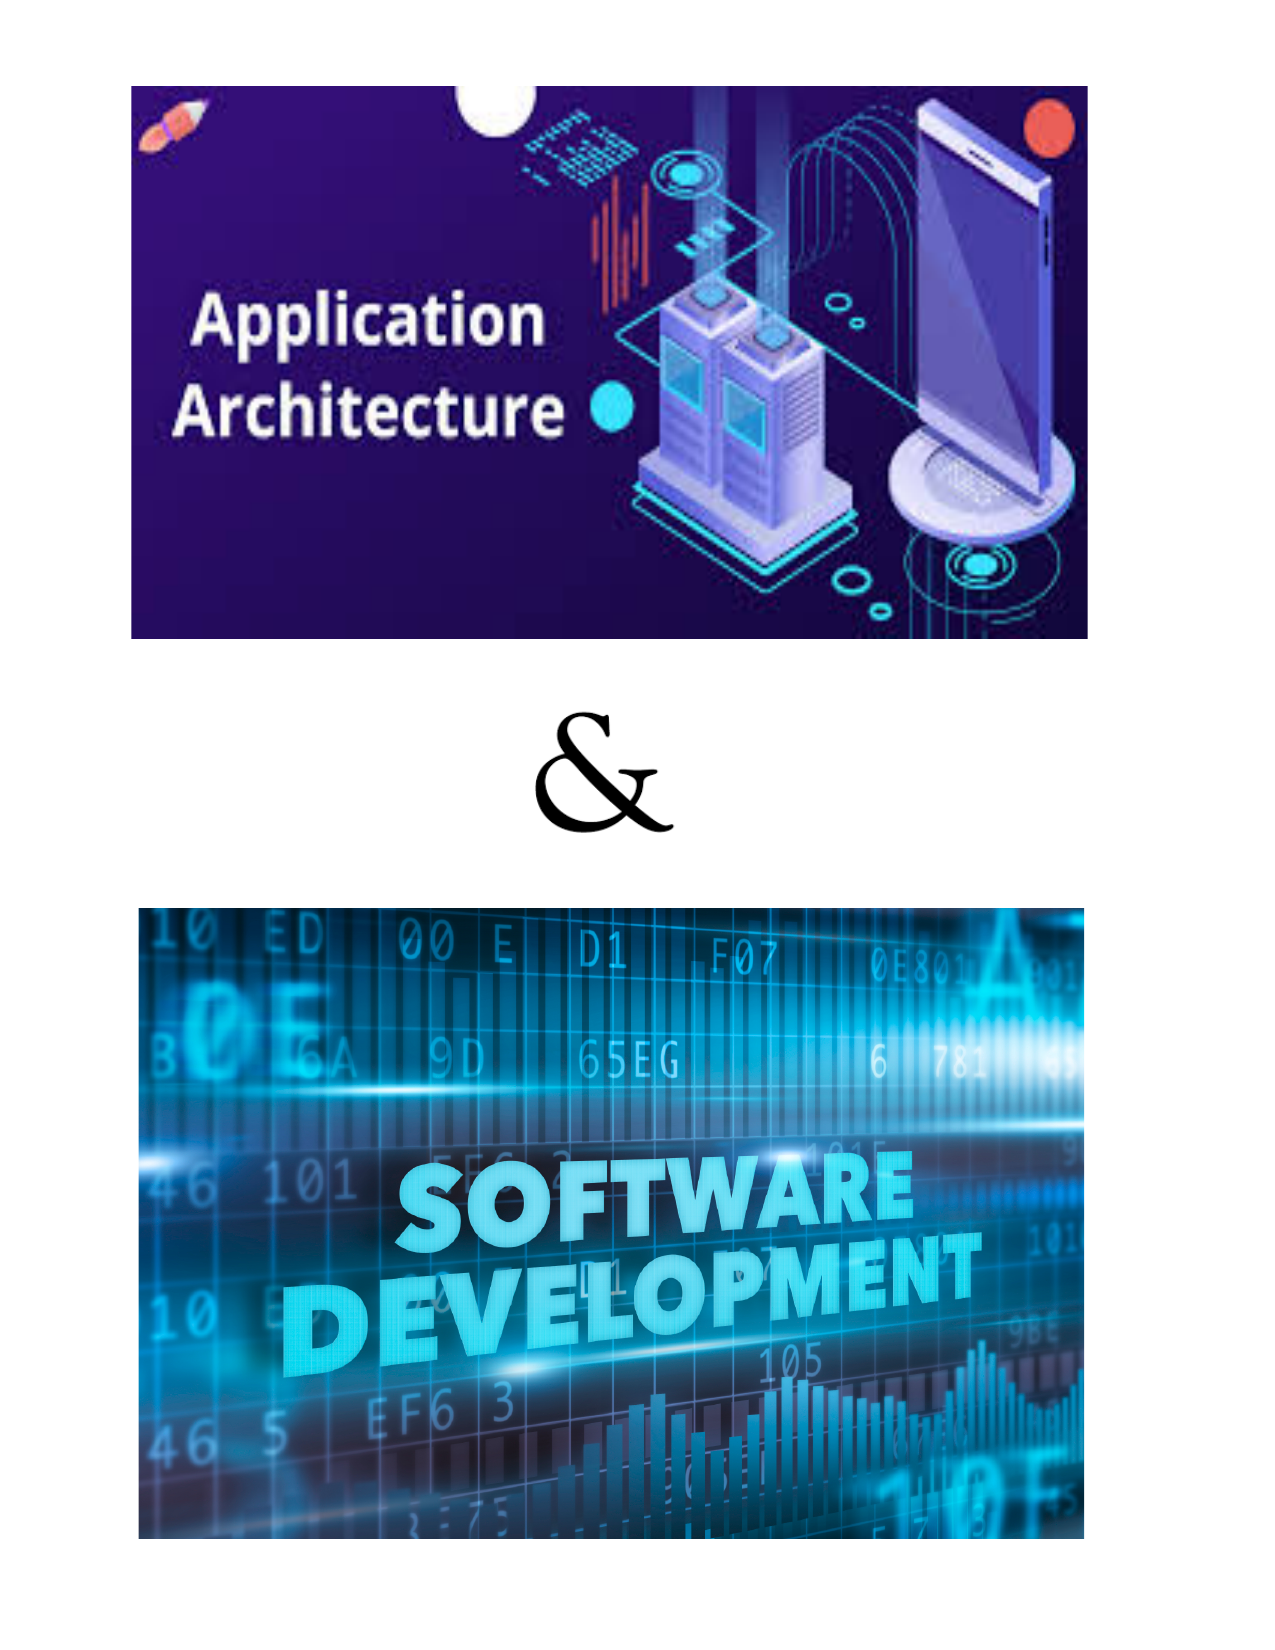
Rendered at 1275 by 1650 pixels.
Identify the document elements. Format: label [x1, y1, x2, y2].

picture [262, 1028, 270, 1048]
picture [572, 922, 581, 962]
picture [434, 963, 444, 967]
picture [330, 969, 343, 986]
picture [138, 1318, 1085, 1539]
picture [428, 908, 560, 960]
picture [1040, 1511, 1085, 1539]
picture [635, 1255, 704, 1334]
picture [527, 908, 653, 923]
picture [772, 908, 805, 926]
picture [299, 955, 318, 963]
picture [409, 940, 416, 952]
picture [974, 1478, 997, 1509]
picture [284, 1059, 319, 1077]
picture [1028, 1448, 1065, 1465]
picture [138, 1060, 146, 1069]
picture [693, 1531, 704, 1539]
picture [694, 908, 726, 913]
picture [615, 926, 624, 959]
picture [927, 1532, 934, 1539]
picture [1002, 1314, 1011, 1319]
picture [769, 1244, 839, 1320]
picture [947, 1460, 976, 1514]
picture [380, 1269, 521, 1365]
picture [353, 969, 369, 992]
picture [741, 908, 759, 913]
picture [1068, 1305, 1076, 1311]
picture [262, 1013, 270, 1021]
picture [811, 933, 820, 941]
picture [1020, 1311, 1037, 1317]
picture [749, 921, 760, 925]
picture [131, 86, 1088, 639]
picture [200, 930, 208, 942]
picture [632, 927, 644, 959]
picture [176, 1045, 185, 1076]
picture [272, 908, 428, 966]
picture [581, 1260, 632, 1341]
picture [527, 1265, 578, 1348]
picture [474, 656, 715, 896]
picture [148, 908, 213, 1037]
picture [138, 908, 160, 1017]
picture [944, 1233, 981, 1298]
picture [1018, 908, 1085, 946]
picture [590, 936, 594, 959]
picture [213, 1072, 224, 1077]
picture [761, 908, 769, 923]
picture [1048, 927, 1057, 944]
picture [138, 938, 1085, 1291]
picture [280, 1085, 531, 1096]
picture [404, 959, 420, 967]
picture [712, 1529, 722, 1535]
picture [920, 930, 930, 937]
picture [755, 944, 760, 952]
picture [714, 1250, 767, 1326]
picture [730, 1515, 740, 1519]
picture [195, 911, 205, 926]
picture [254, 1065, 269, 1074]
picture [657, 929, 665, 952]
picture [284, 1286, 367, 1377]
picture [501, 952, 515, 957]
picture [780, 930, 787, 937]
picture [213, 908, 271, 998]
picture [850, 1241, 885, 1310]
picture [849, 936, 856, 942]
picture [1054, 1249, 1085, 1265]
picture [275, 965, 324, 984]
picture [796, 930, 803, 939]
picture [217, 1007, 234, 1033]
picture [785, 922, 796, 928]
picture [672, 931, 684, 958]
picture [894, 1237, 938, 1305]
picture [189, 1011, 207, 1073]
picture [405, 972, 417, 980]
picture [590, 924, 603, 959]
picture [306, 918, 317, 945]
picture [383, 971, 393, 985]
picture [280, 1020, 313, 1035]
picture [1074, 917, 1085, 924]
picture [808, 908, 994, 934]
picture [213, 986, 223, 992]
picture [138, 1031, 142, 1041]
picture [827, 934, 839, 942]
picture [656, 908, 691, 924]
